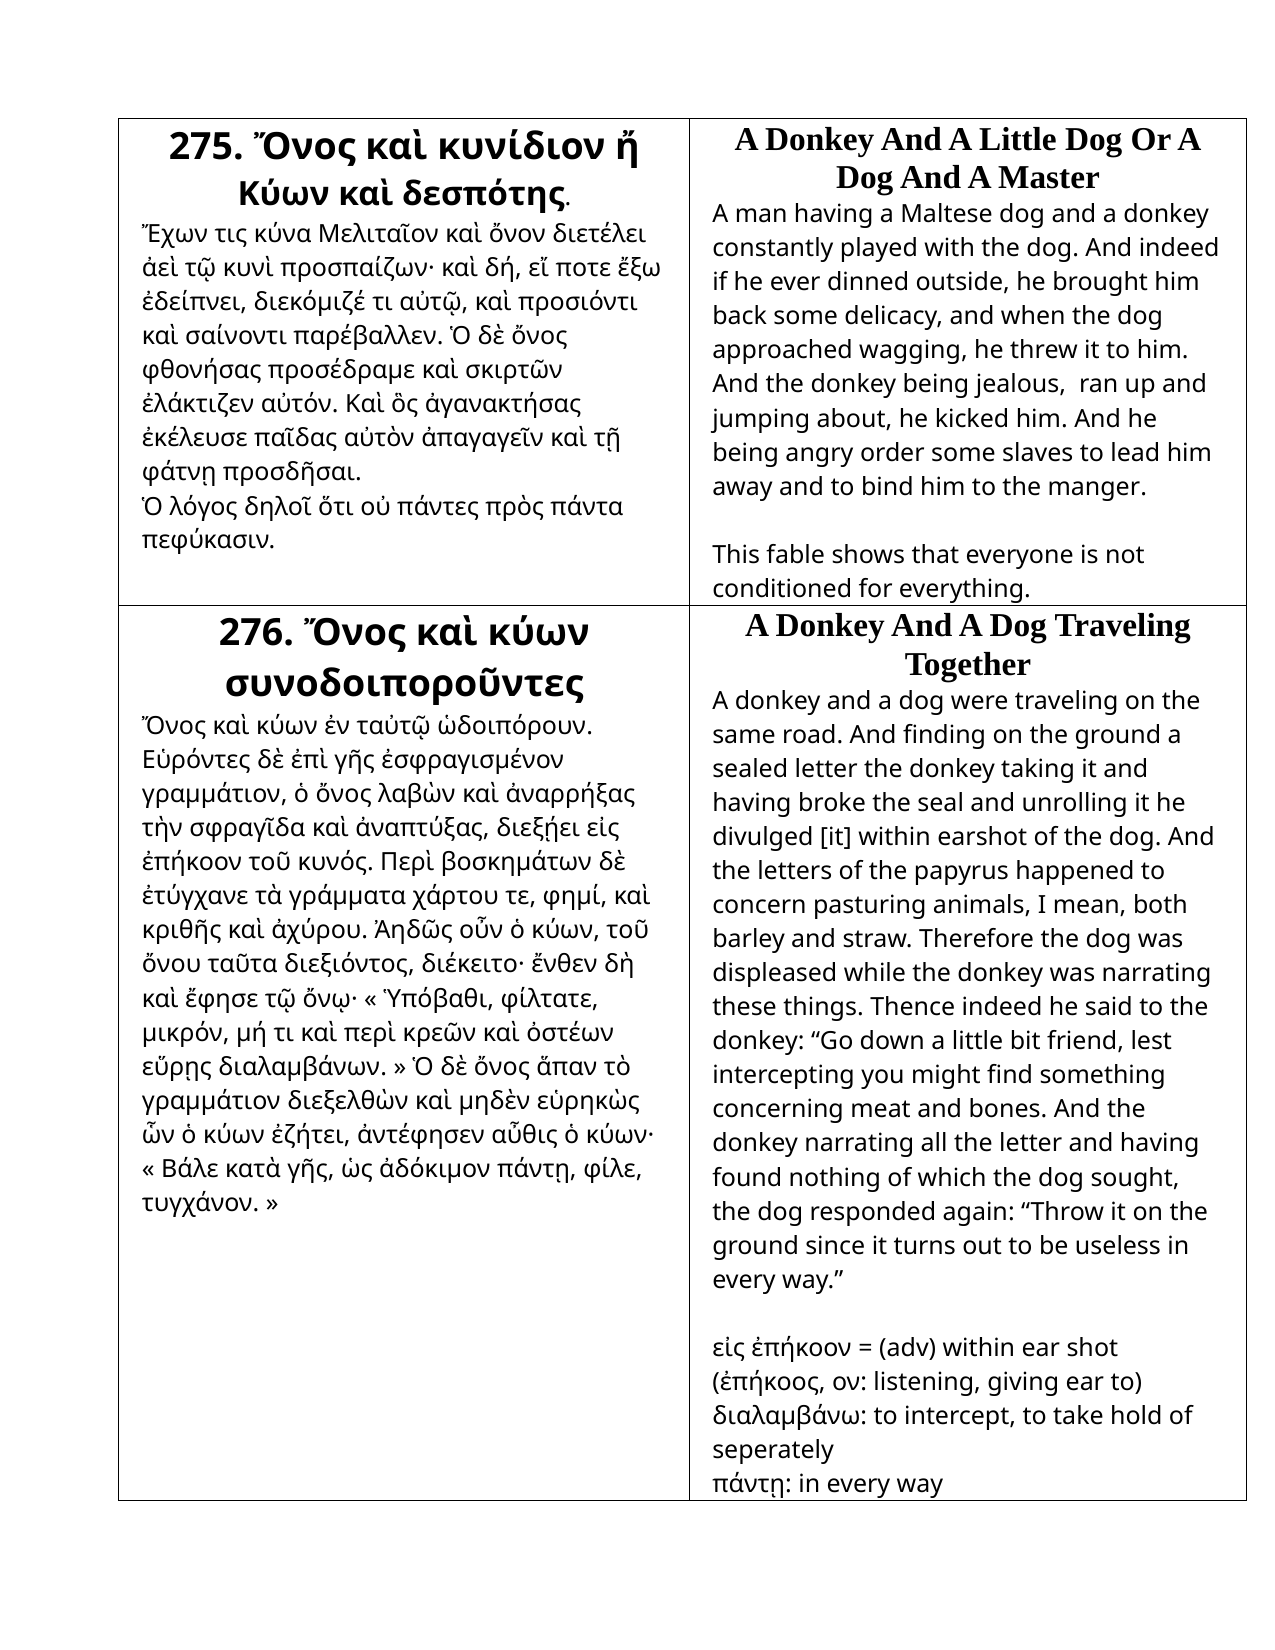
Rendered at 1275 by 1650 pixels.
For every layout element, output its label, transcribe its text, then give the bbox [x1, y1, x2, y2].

table_cell A Donkey And A Little Dog Or A Dog And A Master A man having a Maltese dog and a donkey constantly played with the dog. And indeed if he ever dinned outside, he brought him back some delicacy, and when the dog approached wagging, he threw it to him. And the donkey being jealous, ran up and jumping about, he kicked him. And he being angry order some slaves to lead him away and to bind him to the manger. This fable shows that everyone is not conditioned for everything. [690, 119, 1246, 604]
table_cell 275. Ὄνος καὶ κυνίδιον ἤ Κύων καὶ δεσπότης. Ἔχων τις κύνα Μελιταῖον καὶ ὄνον διετέλει ἀεὶ τῷ κυνὶ προσπαίζων· καὶ δή, εἴ ποτε ἔξω ἐδείπνει, διεκόμιζέ τι αὐτῷ, καὶ προσιόντι καὶ σαίνοντι παρέβαλλεν. Ὁ δὲ ὄνος φθονήσας προσέδραμε καὶ σκιρτῶν ἐλάκτιζεν αὐτόν. Καὶ ὃς ἀγανακτήσας ἐκέλευσε παῖδας αὐτὸν ἀπαγαγεῖν καὶ τῇ φάτνῃ προσδῆσαι. Ὁ λόγος δηλοῖ ὅτι οὐ πάντες πρὸς πάντα πεφύκασιν. [119, 119, 689, 604]
table_cell A Donkey And A Dog Traveling Together A donkey and a dog were traveling on the same road. And finding on the ground a sealed letter the donkey taking it and having broke the seal and unrolling it he divulged [it] within earshot of the dog. And the letters of the papyrus happened to concern pasturing animals, I mean, both barley and straw. Therefore the dog was displeased while the donkey was narrating these things. Thence indeed he said to the donkey: “Go down a little bit friend, lest intercepting you might find something concerning meat and bones. And the donkey narrating all the letter and having found nothing of which the dog sought, the dog responded again: “Throw it on the ground since it turns out to be useless in every way.” εἰς ἐπήκοον = (adv) within ear shot (ἐπήκοος, ον: listening, giving ear to) διαλαμβάνω: to intercept, to take hold of seperately πάντῃ: in every way [690, 606, 1246, 1500]
table_cell 276. Ὄνος καὶ κύων συνοδοιποροῦντες Ὄνος καὶ κύων ἐν ταὐτῷ ὡδοιπόρουν. Εὑρόντες δὲ ἐπὶ γῆς ἐσφραγισμένον γραμμάτιον, ὁ ὄνος λαβὼν καὶ ἀναρρήξας τὴν σφραγῖδα καὶ ἀναπτύξας, διεξῄει εἰς ἐπήκοον τοῦ κυνός. Περὶ βοσκημάτων δὲ ἐτύγχανε τὰ γράμματα χάρτου τε, φημί, καὶ κριθῆς καὶ ἀχύρου. Ἀηδῶς οὖν ὁ κύων, τοῦ ὄνου ταῦτα διεξιόντος, διέκειτο· ἔνθεν δὴ καὶ ἔφησε τῷ ὄνῳ· « Ὑπόβαθι, φίλτατε, μικρόν, μή τι καὶ περὶ κρεῶν καὶ ὀστέων εὕρῃς διαλαμβάνων. » Ὁ δὲ ὄνος ἅπαν τὸ γραμμάτιον διεξελθὼν καὶ μηδὲν εὑρηκὼς ὧν ὁ κύων ἐζήτει, ἀντέφησεν αὖθις ὁ κύων· « Βάλε κατὰ γῆς, ὡς ἀδόκιμον πάντῃ, φίλε, τυγχάνον. » [119, 606, 689, 1500]
